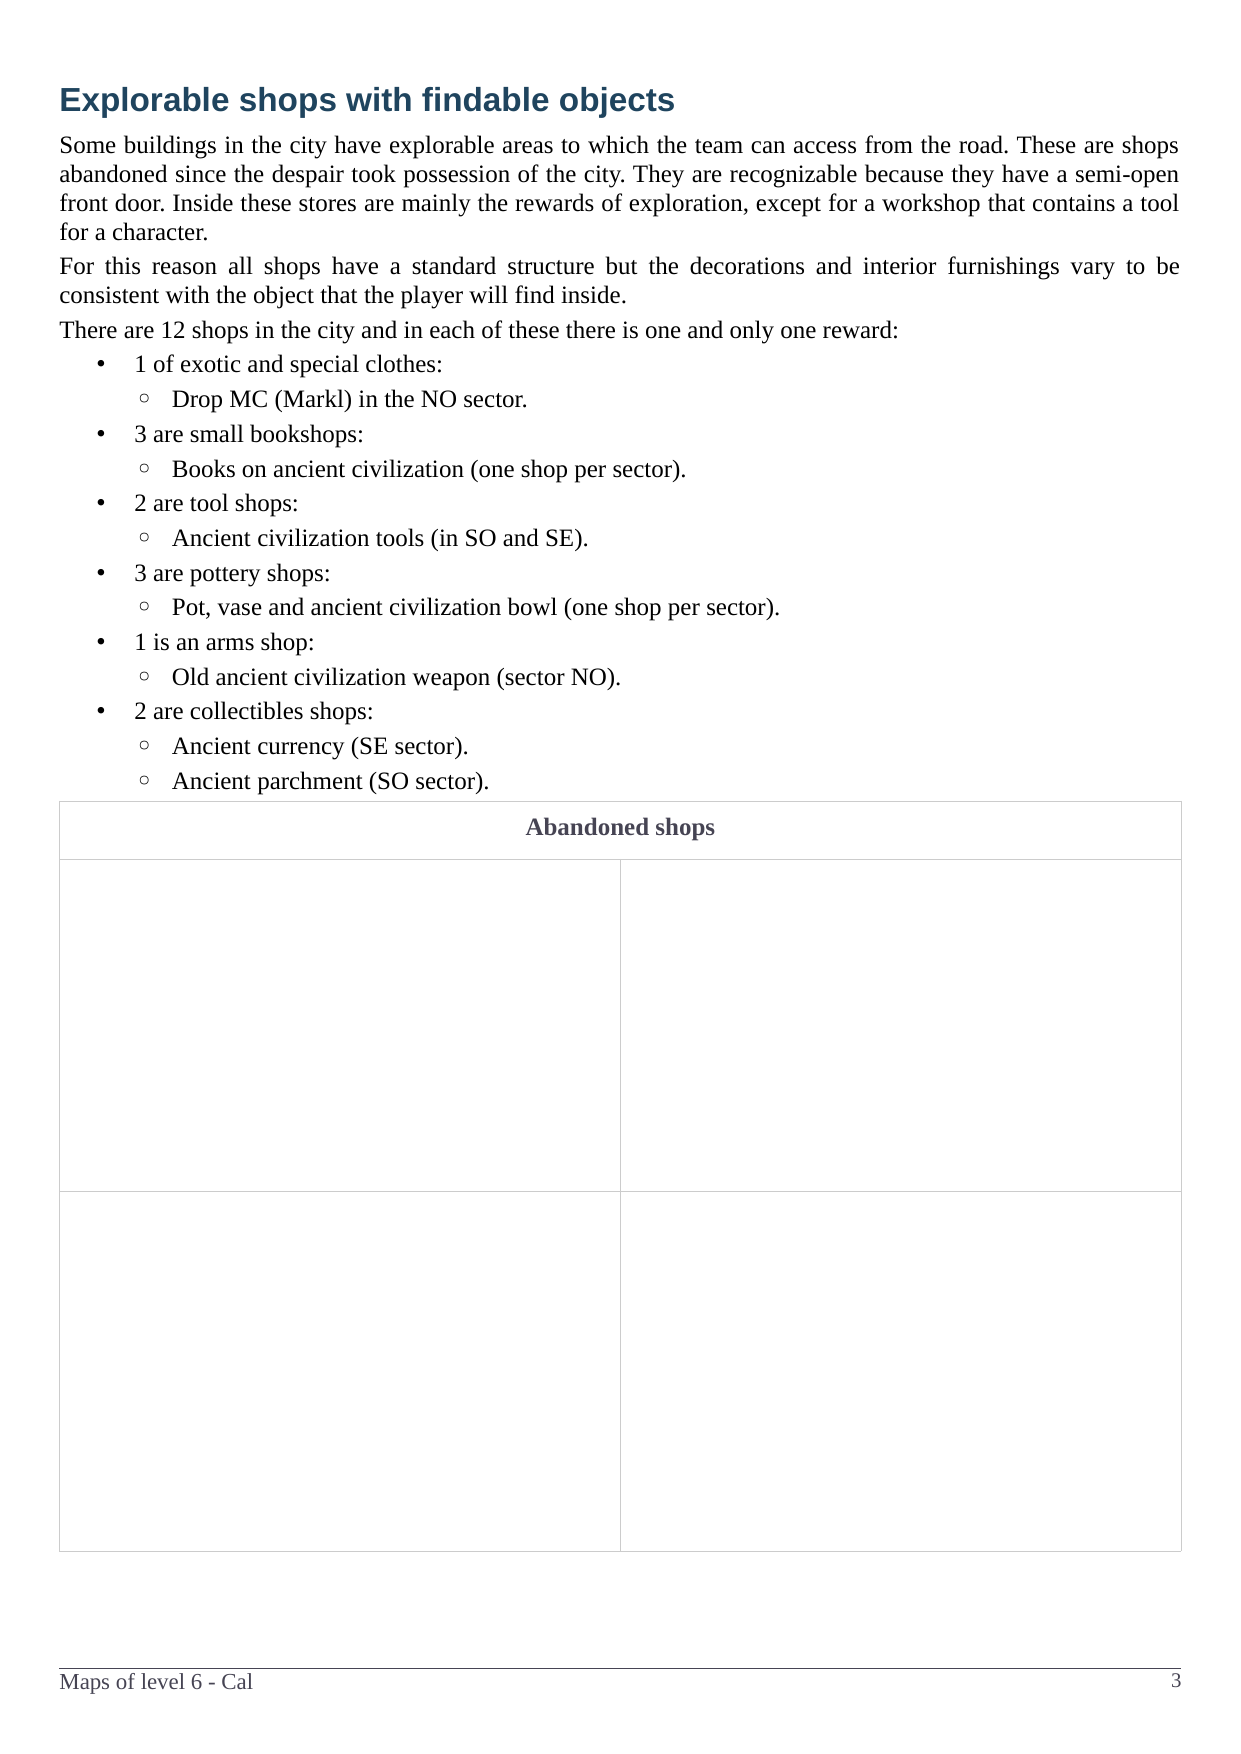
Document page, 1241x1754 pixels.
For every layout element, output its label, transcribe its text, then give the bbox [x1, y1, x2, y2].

list Old ancient civilization weapon (sector NO). [134, 662, 1181, 691]
list Drop MC (Markl) in the NO sector. [134, 384, 1181, 413]
table_cell [60, 860, 620, 1191]
text There are 12 shops in the city and in each of these there is one and only one reward: [59, 315, 1181, 344]
table_cell [60, 1192, 620, 1551]
subtitle Explorable shops with findable objects [59, 80, 1181, 118]
list Ancient parchment (SO sector). [134, 766, 1181, 794]
list 2 are tool shops: [97, 488, 1181, 517]
table_cell [621, 1192, 1181, 1551]
text For this reason all shops have a standard structure but the decorations and interior furnishings vary to be consistent with the object that the player will find inside. [59, 251, 1181, 309]
text Some buildings in the city have explorable areas to which the team can access from the road. These are shops abandoned since the despair took possession of the city. They are recognizable because they have a semi-open front door. Inside these stores are mainly the rewards of exploration, except for a workshop that contains a tool for a character. [59, 131, 1181, 246]
table_header Abandoned shops [60, 802, 1181, 859]
list 1 is an arms shop: [97, 627, 1181, 656]
list Books on ancient civilization (one shop per sector). [134, 454, 1181, 482]
list Pot, vase and ancient civilization bowl (one shop per sector). [134, 592, 1181, 621]
table_cell [621, 860, 1181, 1191]
list Ancient currency (SE sector). [134, 731, 1181, 760]
list Ancient civilization tools (in SO and SE). [134, 523, 1181, 552]
list 3 are small bookshops: [97, 419, 1181, 448]
list 3 are pottery shops: [97, 558, 1181, 586]
list 2 are collectibles shops: [97, 696, 1181, 725]
list 1 of exotic and special clothes: [97, 349, 1181, 378]
